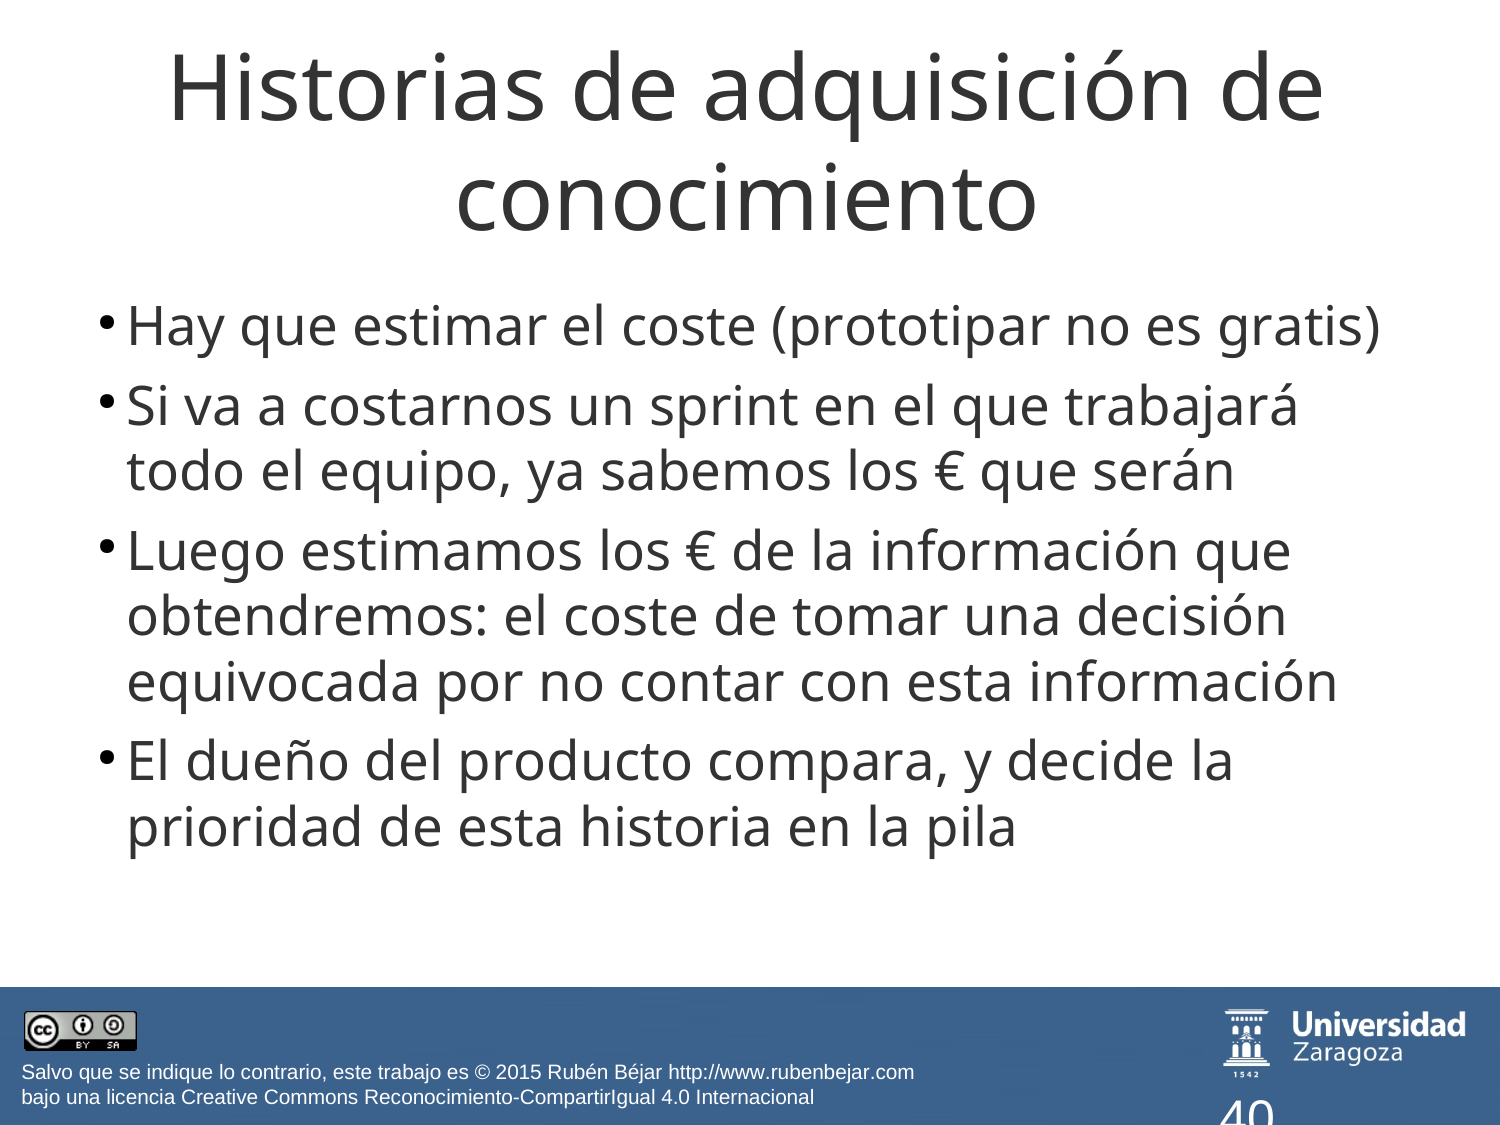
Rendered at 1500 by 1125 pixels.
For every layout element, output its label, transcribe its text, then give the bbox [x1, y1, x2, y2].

title Historias de adquisición de conocimiento [74, 21, 1420, 257]
list Hay que estimar el coste (prototipar no es gratis) Si va a costarnos un sprint en el que trabajará todo el equipo, ya sabemos los € que serán Luego estimamos los € de la información que obtendremos: el coste de tomar una decisión equivocada por no contar con esta información El dueño del producto compara, y decide la prioridad de esta historia en la pila [82, 283, 1418, 957]
picture [0, 987, 1500, 1125]
picture [1224, 1107, 1236, 1124]
picture [1253, 1104, 1268, 1125]
